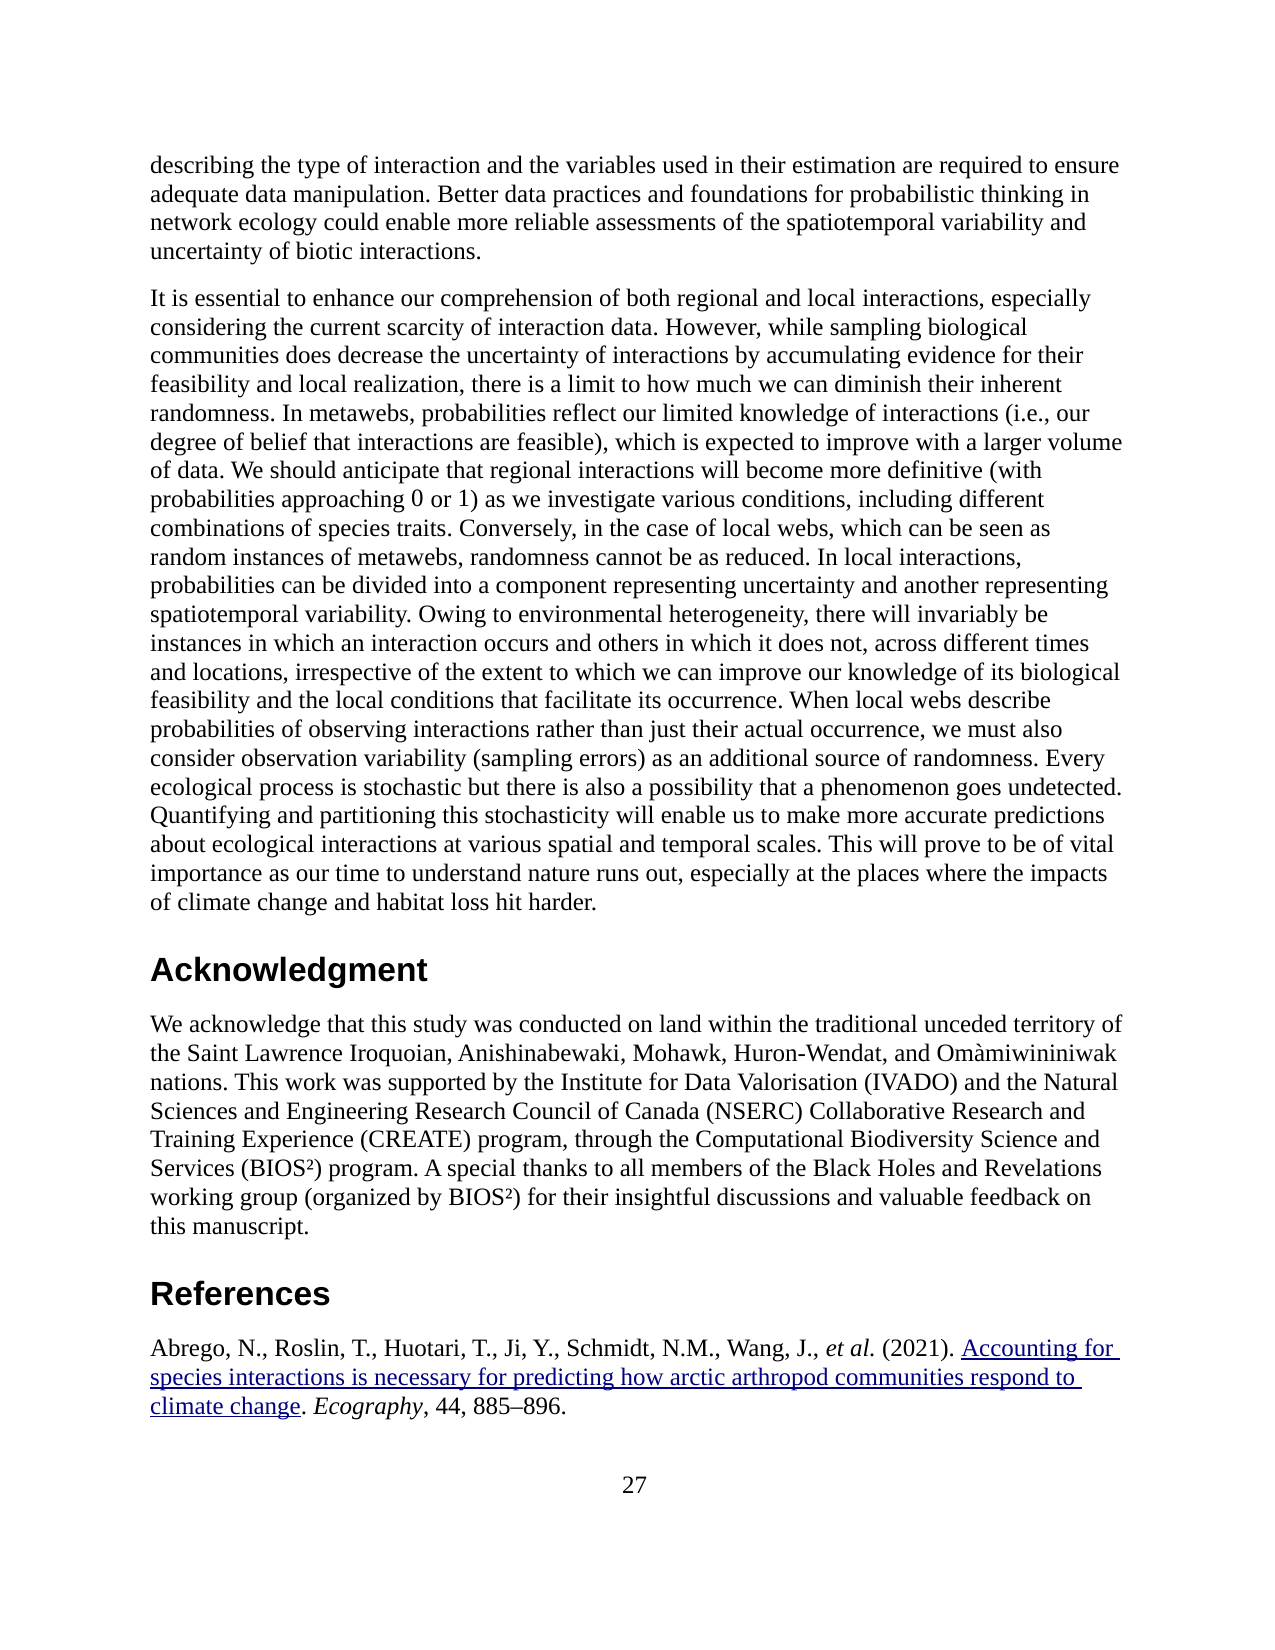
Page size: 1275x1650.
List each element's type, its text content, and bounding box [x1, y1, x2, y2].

text We acknowledge that this study was conducted on land within the traditional unceded territory of the Saint Lawrence Iroquoian, Anishinabewaki, Mohawk, Huron-Wendat, and Omàmiwininiwak nations. This work was supported by the Institute for Data Valorisation (IVADO) and the Natural Sciences and Engineering Research Council of Canada (NSERC) Collaborative Research and Training Experience (CREATE) program, through the Computational Biodiversity Science and Services (BIOS²) program. A special thanks to all members of the Black Holes and Revelations working group (organized by BIOS²) for their insightful discussions and valuable feedback on this manuscript. [150, 1009, 1125, 1239]
text describing the type of interaction and the variables used in their estimation are required to ensure adequate data manipulation. Better data practices and foundations for probabilistic thinking in network ecology could enable more reliable assessments of the spatiotemporal variability and uncertainty of biotic interactions. [150, 150, 1125, 265]
text It is essential to enhance our comprehension of both regional and local interactions, especially considering the current scarcity of interaction data. However, while sampling biological communities does decrease the uncertainty of interactions by accumulating evidence for their feasibility and local realization, there is a limit to how much we can diminish their inherent randomness. In metawebs, probabilities reflect our limited knowledge of interactions (i.e., our degree of belief that interactions are feasible), which is expected to improve with a larger volume of data. We should anticipate that regional interactions will become more definitive (with probabilities approaching or ) as we investigate various conditions, including different combinations of species traits. Conversely, in the case of local webs, which can be seen as random instances of metawebs, randomness cannot be as reduced. In local interactions, probabilities can be divided into a component representing uncertainty and another representing spatiotemporal variability. Owing to environmental heterogeneity, there will invariably be instances in which an interaction occurs and others in which it does not, across different times and locations, irrespective of the extent to which we can improve our knowledge of its biological feasibility and the local conditions that facilitate its occurrence. When local webs describe probabilities of observing interactions rather than just their actual occurrence, we must also consider observation variability (sampling errors) as an additional source of randomness. Every ecological process is stochastic but there is also a possibility that a phenomenon goes undetected. Quantifying and partitioning this stochasticity will enable us to make more accurate predictions about ecological interactions at various spatial and temporal scales. This will prove to be of vital importance as our time to understand nature runs out, especially at the places where the impacts of climate change and habitat loss hit harder. [150, 283, 1125, 915]
subtitle Acknowledgment [150, 949, 1125, 988]
subtitle References [150, 1273, 1125, 1312]
text Abrego, N., Roslin, T., Huotari, T., Ji, Y., Schmidt, N.M., Wang, J., et al. (2021). Accounting for species interactions is necessary for predicting how arctic arthropod communities respond to climate change. Ecography, 44, 885–896. [150, 1333, 1125, 1420]
